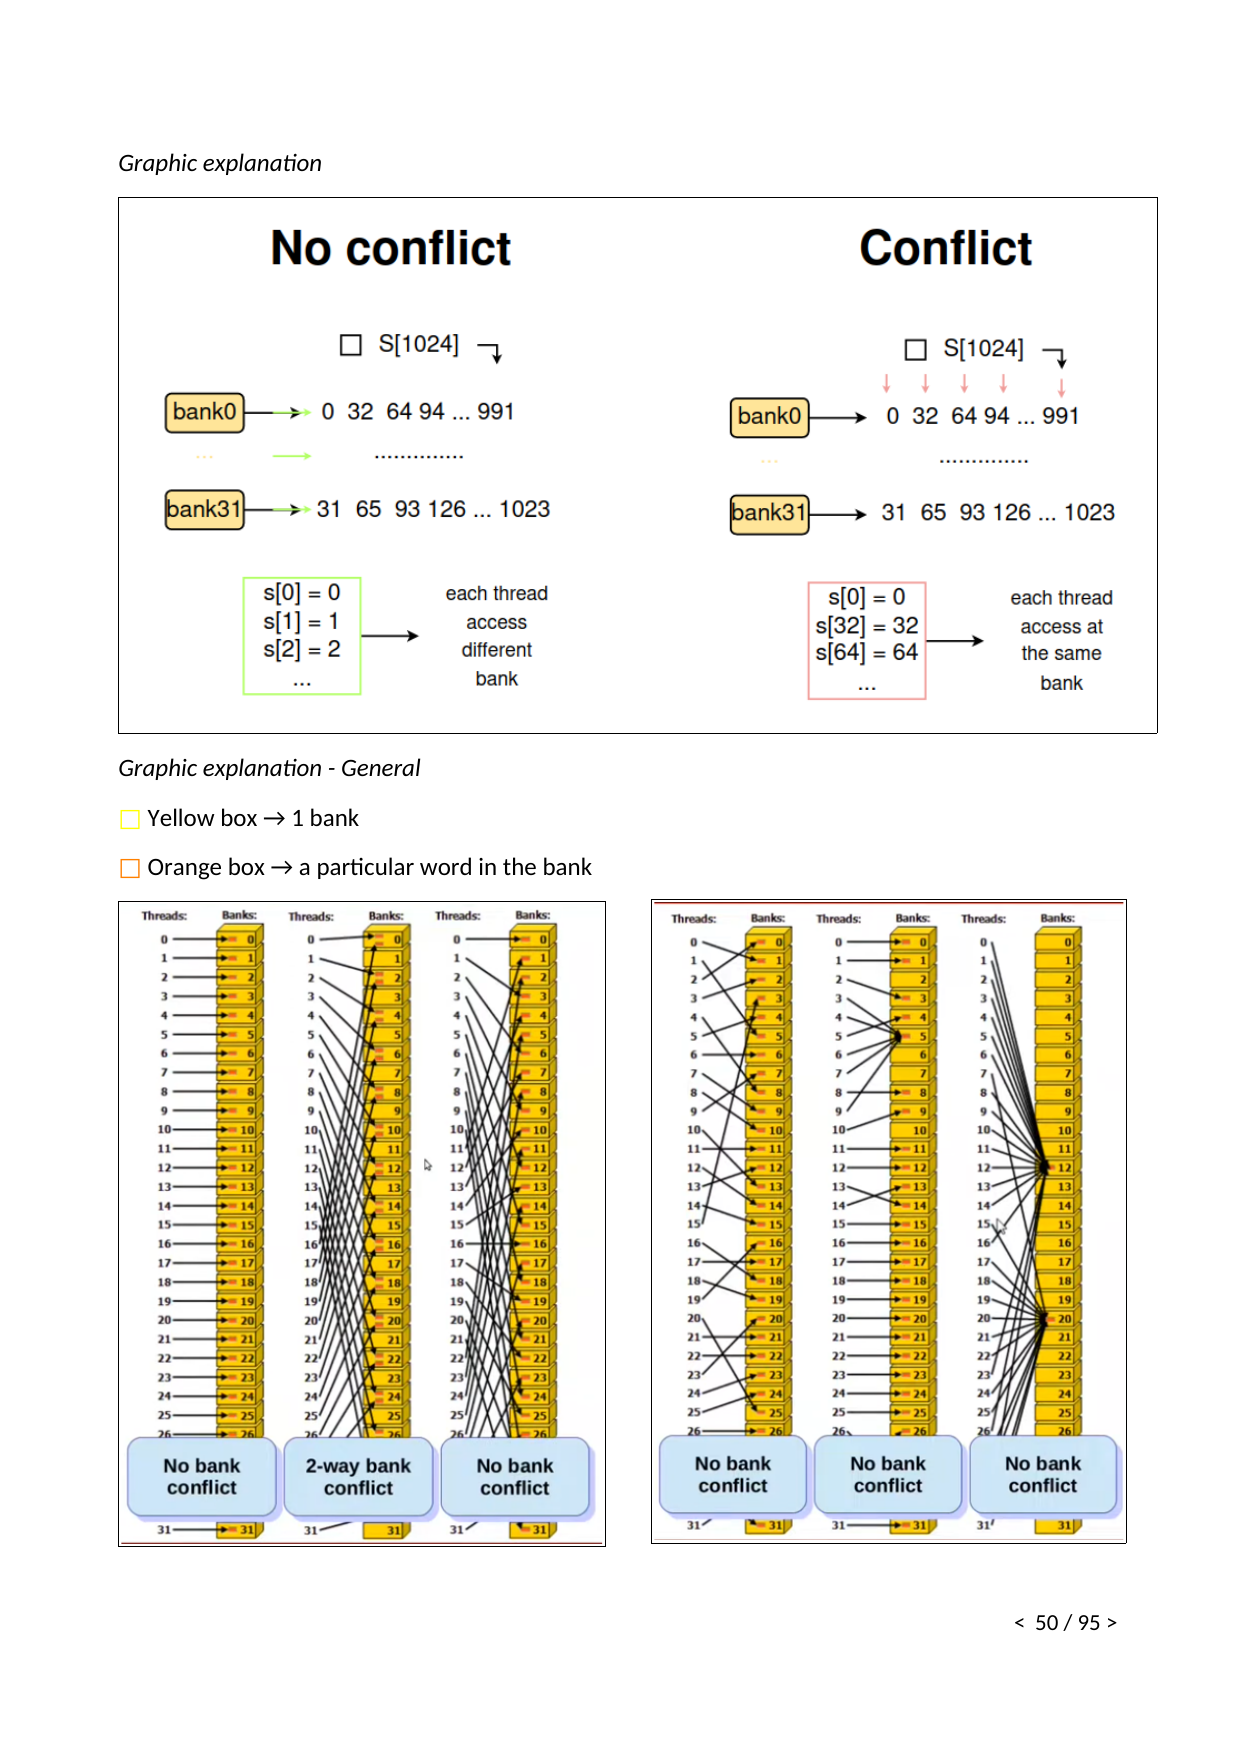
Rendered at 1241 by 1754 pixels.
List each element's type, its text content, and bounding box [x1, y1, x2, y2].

text □ Orange box → a particular word in the bank [118, 851, 1122, 882]
text □ Yellow box → 1 bank [118, 802, 1122, 832]
text Graphic explanation - General [118, 752, 1122, 783]
picture [654, 902, 1124, 1540]
picture [121, 200, 1154, 731]
picture [121, 904, 603, 1544]
text Graphic explanation [118, 148, 1122, 178]
